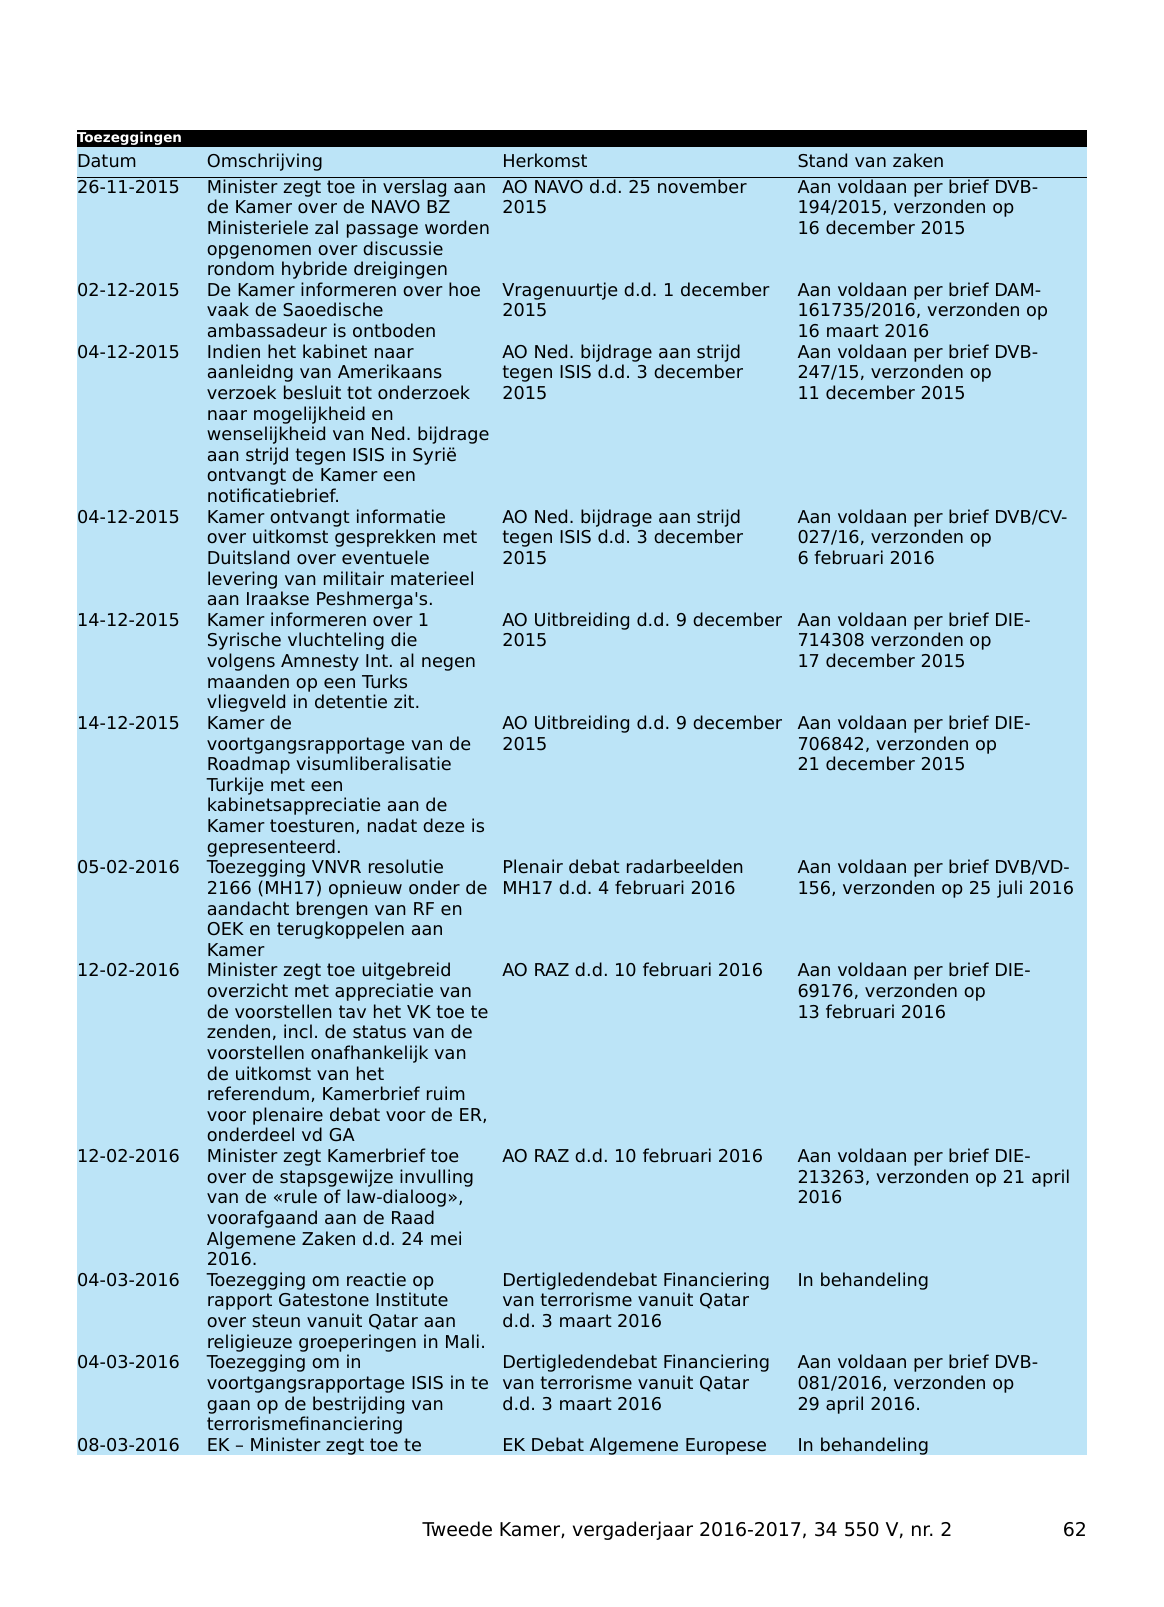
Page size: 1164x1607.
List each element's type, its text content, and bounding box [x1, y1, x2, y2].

table_cell 08-03-2016 [77, 1435, 201, 1455]
table_cell 05-02-2016 [77, 857, 201, 960]
table_cell AO Uitbreiding d.d. 9 december 2015 [496, 610, 791, 713]
table_cell 04-03-2016 [77, 1352, 201, 1435]
table_cell 12-02-2016 [77, 960, 201, 1146]
table_cell Aan voldaan per brief DIE-69176, verzonden op 13 februari 2016 [791, 960, 1087, 1146]
table_cell Aan voldaan per brief DVB-194/2015, verzonden op 16 december 2015 [791, 178, 1087, 280]
table_cell Plenair debat radarbeelden MH17 d.d. 4 februari 2016 [496, 857, 791, 960]
table_cell Omschrijving [201, 147, 496, 177]
table_cell Vragenuurtje d.d. 1 december 2015 [496, 280, 791, 342]
table_cell Aan voldaan per brief DVB/CV-027/16, verzonden op 6 februari 2016 [791, 507, 1087, 610]
table_cell Aan voldaan per brief DIE-706842, verzonden op 21 december 2015 [791, 713, 1087, 857]
table_cell Toezegging om reactie op rapport Gatestone Institute over steun vanuit Qatar aan religieuze groeperingen in Mali. [201, 1270, 496, 1352]
table_cell Herkomst [496, 147, 791, 177]
table_cell Minister zegt Kamerbrief toe over de stapsgewijze invulling van de «rule of law-dialoog», voorafgaand aan de Raad Algemene Zaken d.d. 24 mei 2016. [201, 1146, 496, 1270]
table_cell AO RAZ d.d. 10 februari 2016 [496, 1146, 791, 1270]
table_cell 26-11-2015 [77, 178, 201, 280]
table_cell Minister zegt toe uitgebreid overzicht met appreciatie van de voorstellen tav het VK toe te zenden, incl. de status van de voorstellen onafhankelijk van de uitkomst van het referendum, Kamerbrief ruim voor plenaire debat voor de ER, onderdeel vd GA [201, 960, 496, 1146]
table_cell Dertigledendebat Financiering van terrorisme vanuit Qatar d.d. 3 maart 2016 [496, 1270, 791, 1352]
table_cell AO RAZ d.d. 10 februari 2016 [496, 960, 791, 1146]
table_header Toezeggingen [77, 130, 1087, 146]
table_cell 04-12-2015 [77, 342, 201, 507]
table_cell Aan voldaan per brief DVB-081/2016, verzonden op 29 april 2016. [791, 1352, 1087, 1435]
table_cell 02-12-2015 [77, 280, 201, 342]
table_cell Kamer ontvangt informatie over uitkomst gesprekken met Duitsland over eventuele levering van militair materieel aan Iraakse Peshmerga's. [201, 507, 496, 610]
table_cell Toezegging VNVR resolutie 2166 (MH17) opnieuw onder de aandacht brengen van RF en OEK en terugkoppelen aan Kamer [201, 857, 496, 960]
table_cell Stand van zaken [791, 147, 1087, 177]
table_cell AO NAVO d.d. 25 november 2015 [496, 178, 791, 280]
table_cell Aan voldaan per brief DIE-714308 verzonden op 17 december 2015 [791, 610, 1087, 713]
table_cell AO Ned. bijdrage aan strijd tegen ISIS d.d. 3 december 2015 [496, 342, 791, 507]
table_cell Dertigledendebat Financiering van terrorisme vanuit Qatar d.d. 3 maart 2016 [496, 1352, 791, 1435]
table_cell 04-03-2016 [77, 1270, 201, 1352]
table_cell Minister zegt toe in verslag aan de Kamer over de NAVO BZ Ministeriele zal passage worden opgenomen over discussie rondom hybride dreigingen [201, 178, 496, 280]
table_cell 14-12-2015 [77, 610, 201, 713]
table_cell Aan voldaan per brief DIE-213263, verzonden op 21 april 2016 [791, 1146, 1087, 1270]
table_cell In behandeling [791, 1435, 1087, 1455]
table_cell 12-02-2016 [77, 1146, 201, 1270]
table_cell Datum [77, 147, 201, 177]
table_cell EK – Minister zegt toe te [201, 1435, 496, 1455]
table_cell AO Ned. bijdrage aan strijd tegen ISIS d.d. 3 december 2015 [496, 507, 791, 610]
table_cell Kamer de voortgangsrapportage van de Roadmap visumliberalisatie Turkije met een kabinetsappreciatie aan de Kamer toesturen, nadat deze is gepresenteerd. [201, 713, 496, 857]
table_cell In behandeling [791, 1270, 1087, 1352]
table_cell Toezegging om in voortgangsrapportage ISIS in te gaan op de bestrijding van terrorismefinanciering [201, 1352, 496, 1435]
table_cell 04-12-2015 [77, 507, 201, 610]
table_cell Aan voldaan per brief DAM-161735/2016, verzonden op 16 maart 2016 [791, 280, 1087, 342]
table_cell Aan voldaan per brief DVB-247/15, verzonden op 11 december 2015 [791, 342, 1087, 507]
table_cell De Kamer informeren over hoe vaak de Saoedische ambassadeur is ontboden [201, 280, 496, 342]
table_cell Aan voldaan per brief DVB/VD-156, verzonden op 25 juli 2016 [791, 857, 1087, 960]
table_cell Indien het kabinet naar aanleidng van Amerikaans verzoek besluit tot onderzoek naar mogelijkheid en wenselijkheid van Ned. bijdrage aan strijd tegen ISIS in Syrië ontvangt de Kamer een notificatiebrief. [201, 342, 496, 507]
table_cell 14-12-2015 [77, 713, 201, 857]
table_cell Kamer informeren over 1 Syrische vluchteling die volgens Amnesty Int. al negen maanden op een Turks vliegveld in detentie zit. [201, 610, 496, 713]
table_cell AO Uitbreiding d.d. 9 december 2015 [496, 713, 791, 857]
table_cell EK Debat Algemene Europese [496, 1435, 791, 1455]
